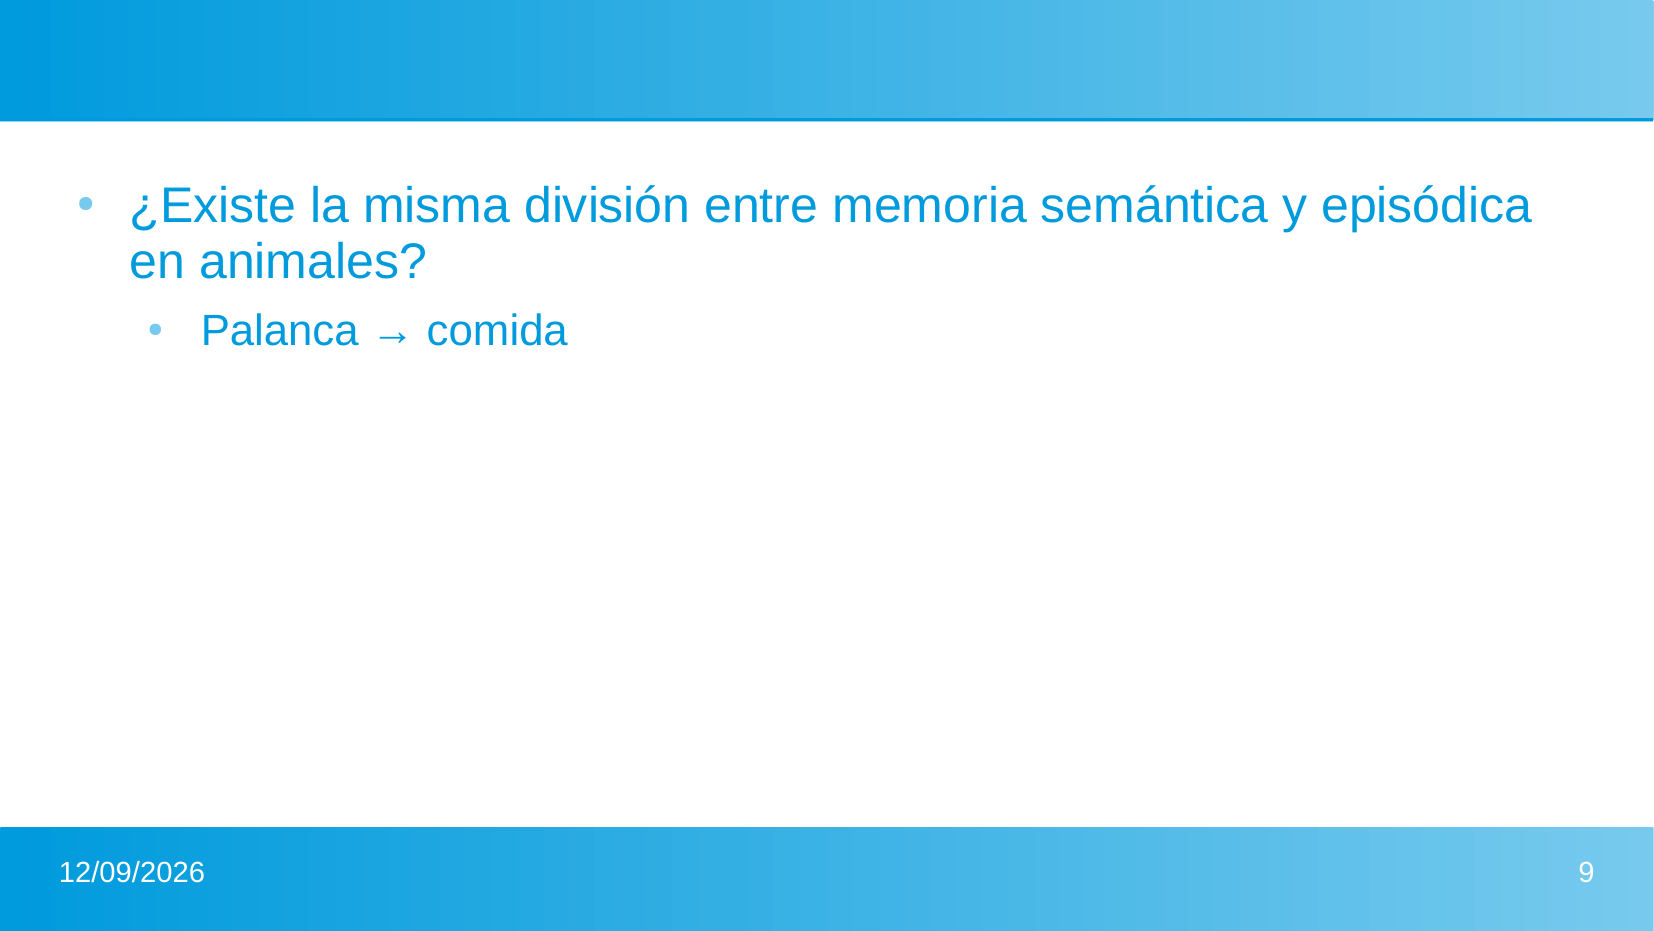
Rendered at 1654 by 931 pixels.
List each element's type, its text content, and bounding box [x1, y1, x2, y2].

list ¿Existe la misma división entre memoria semántica y episódica en animales? Palanca → comida [59, 177, 1595, 768]
